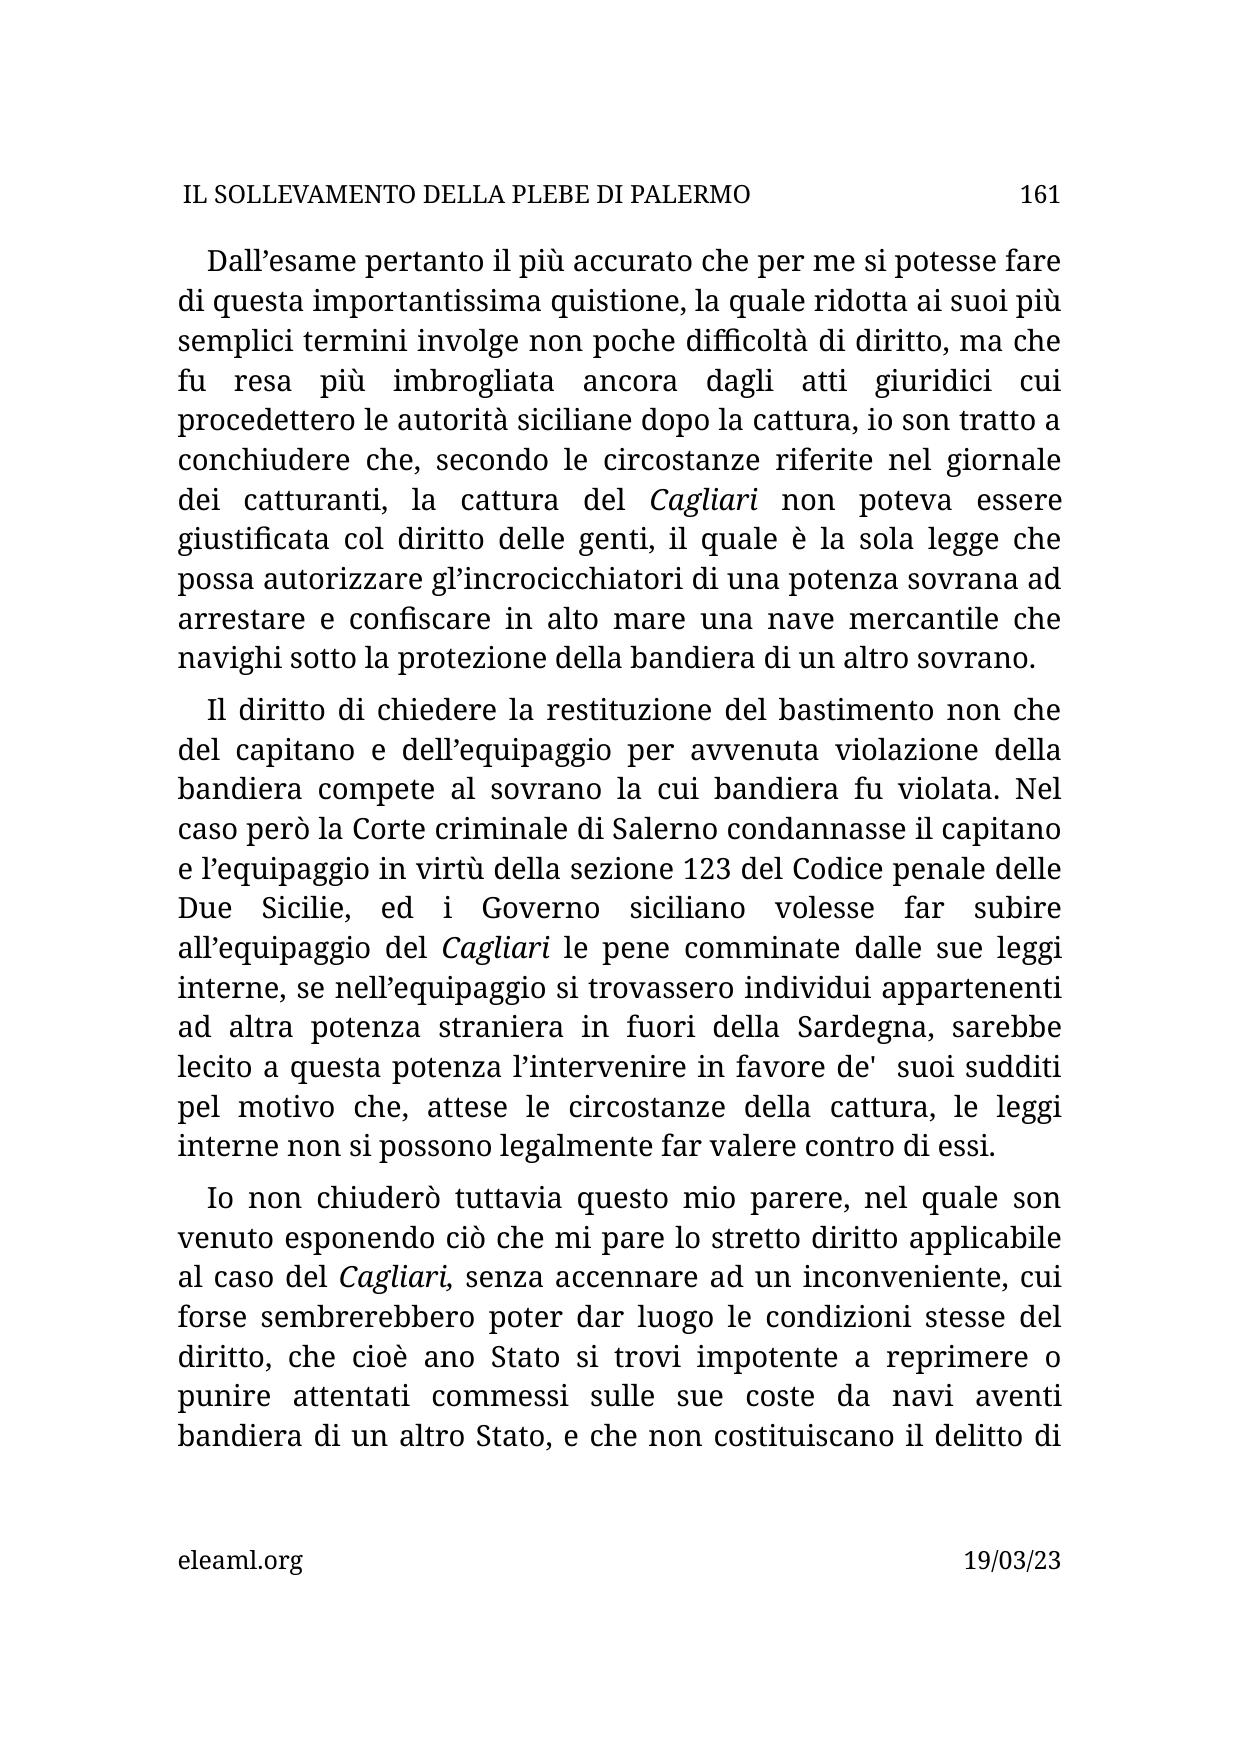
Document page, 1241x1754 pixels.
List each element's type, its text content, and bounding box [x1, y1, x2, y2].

text Io non chiuderò tuttavia questo mio parere, nel quale son venuto esponendo ciò che mi pare lo stretto diritto applicabile al caso del Cagliari, senza accennare ad un inconveniente, cui forse sembrerebbero poter dar luogo le condizioni stesse del diritto, che cioè ano Stato si trovi impotente a reprimere o punire attentati commessi sulle sue coste da navi aventi bandiera di un altro Stato, e che non costituiscano il delitto di [177, 1177, 1063, 1455]
text Dall’esame pertanto il più accurato che per me si potesse fare di questa importantissima quistione, la quale ridotta ai suoi più semplici termini involge non poche difficoltà di diritto, ma che fu resa più imbrogliata ancora dagli atti giuridici cui procedettero le autorità siciliane dopo la cattura, io son tratto a conchiudere che, secondo le circostanze riferite nel giornale dei catturanti, la cattura del Cagliari non poteva essere giustificata col diritto delle genti, il quale è la sola legge che possa autorizzare gl’incrocicchiatori di una potenza sovrana ad arrestare e confiscare in alto mare una nave mercantile che navighi sotto la protezione della bandiera di un altro sovrano. [177, 241, 1063, 677]
text Il diritto di chiedere la restituzione del bastimento non che del capitano e dell’equipaggio per avvenuta violazione della bandiera compete al sovrano la cui bandiera fu violata. Nel caso però la Corte criminale di Salerno condannasse il capitano e l’equipaggio in virtù della sezione 123 del Codice penale delle Due Sicilie, ed i Governo siciliano volesse far subire all’equipaggio del Cagliari le pene comminate dalle sue leggi interne, se nell’equipaggio si trovassero individui appartenenti ad altra potenza straniera in fuori della Sardegna, sarebbe lecito a questa potenza l’intervenire in favore de' suoi sudditi pel motivo che, attese le circostanze della cattura, le leggi interne non si possono legalmente far valere contro di essi. [177, 689, 1063, 1165]
